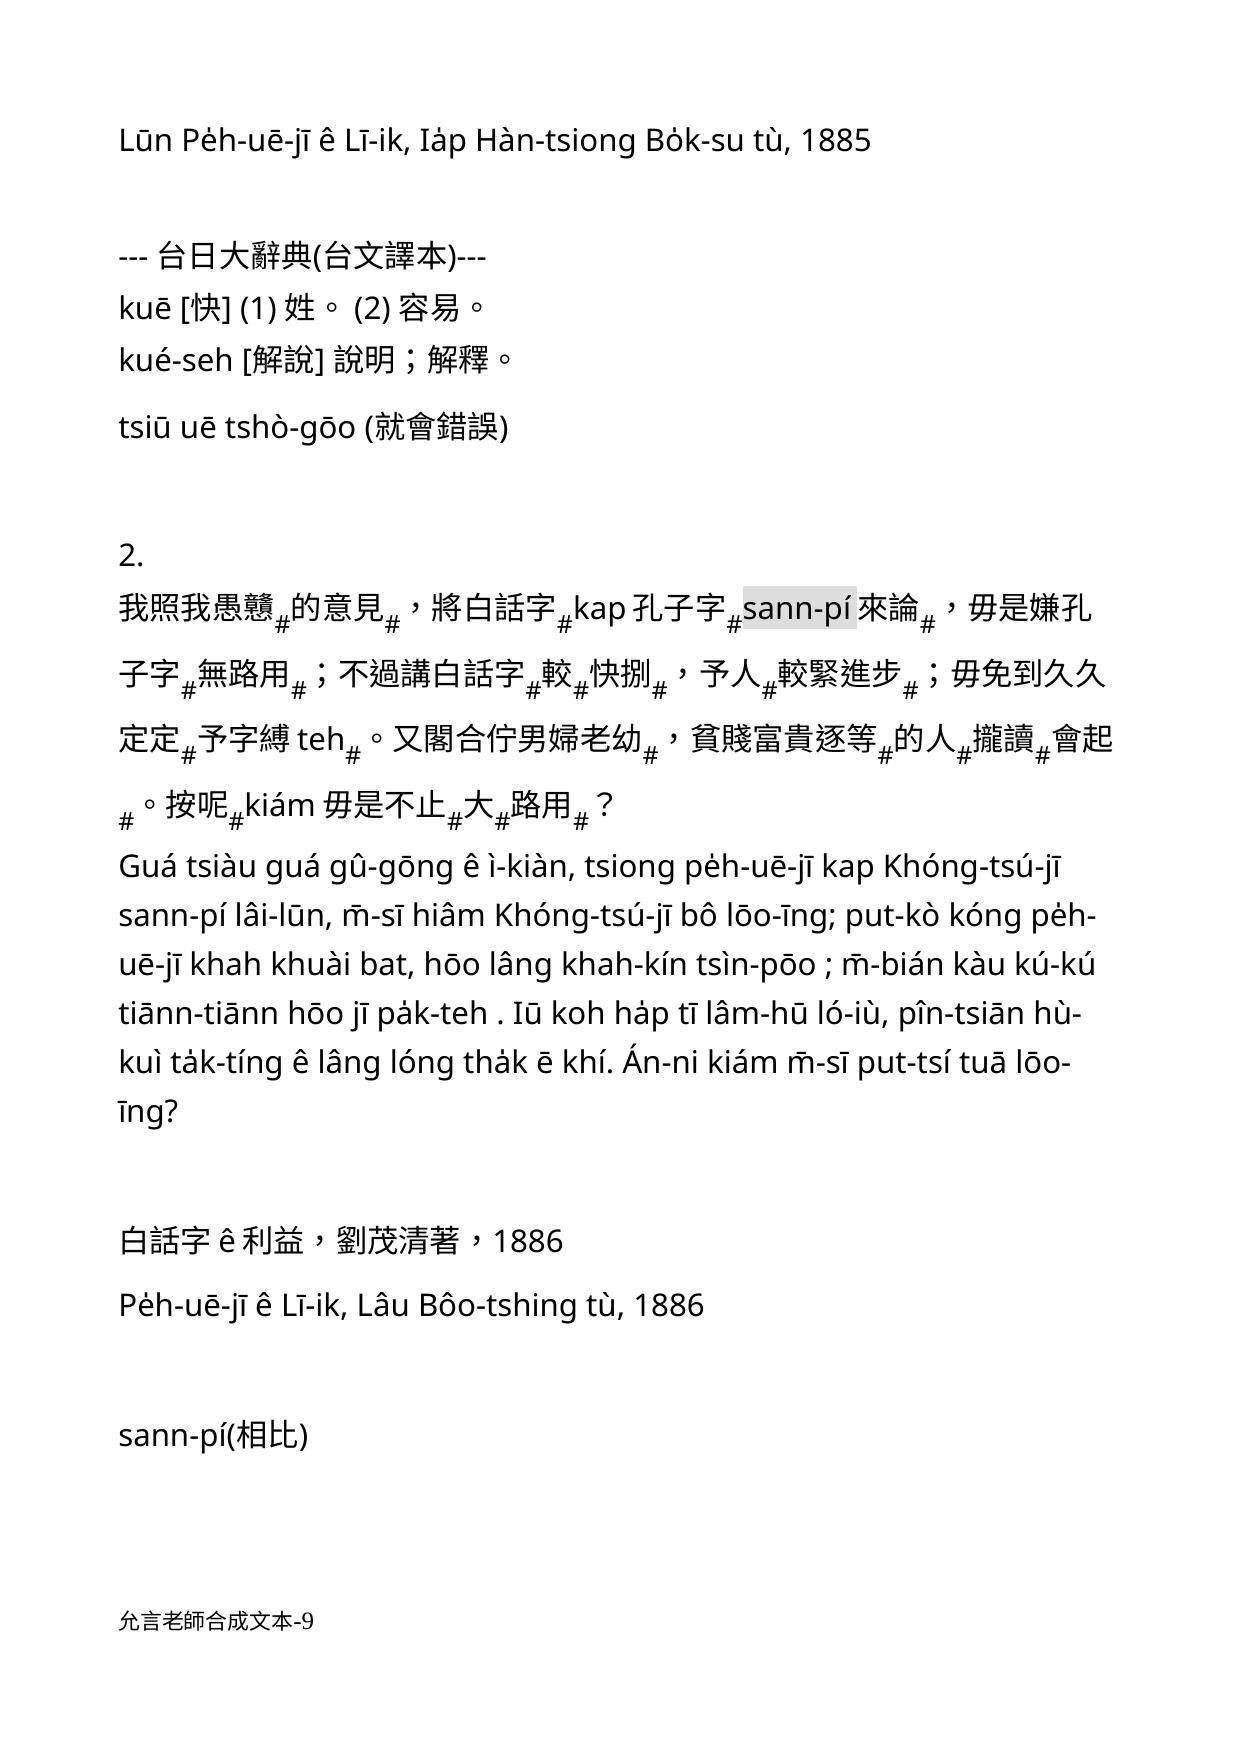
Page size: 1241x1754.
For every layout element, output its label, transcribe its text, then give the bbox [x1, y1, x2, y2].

text Lūn Pe̍h-uē-jī ê Lī-ik, Ia̍p Hàn-tsiong Bo̍k-su tù, 1885 [118, 118, 1122, 161]
text sann-pí(相比) [118, 1410, 1122, 1455]
text --- 台日大辭典(台文譯本)--- kuē [快] (1) 姓。 (2) 容易。 kué-seh [解說] 說明；解釋。 [118, 182, 1122, 381]
text 2. 我照我愚戇#的意見#，將白話字#kap孔子字#sann-pí來論#，毋是嫌孔子字#無路用#；不過講白話字#較#快捌#，予人#較緊進步#；毋免到久久定定#予字縛teh#。又閣合佇男婦老幼#，貧賤富貴逐等#的人#攏讀#會起#。按呢#kiám毋是不止#大#路用#？ Guá tsiàu guá gû-gōng ê ì-kiàn, tsiong pe̍h-uē-jī kap Khóng-tsú-jī sann-pí lâi-lūn, m̄-sī hiâm Khóng-tsú-jī bô lōo-īng; put-kò kóng pe̍h-uē-jī khah khuài bat, hōo lâng khah-kín tsìn-pōo ; m̄-bián kàu kú-kú tiānn-tiānn hōo jī pa̍k-teh . Iū koh ha̍p tī lâm-hū ló-iù, pîn-tsiān hù-kuì ta̍k-tíng ê lâng lóng tha̍k ē khí. Án-ni kiám m̄-sī put-tsí tuā lōo-īng? [118, 532, 1122, 1131]
text tsiū uē tshò-gōo (就會錯誤) [118, 402, 1122, 448]
text 白話字ê利益，劉茂清著，1886 [118, 1216, 1122, 1261]
text Pe̍h-uē-jī ê Lī-ik, Lâu Bôo-tshing tù, 1886 [118, 1283, 1122, 1325]
